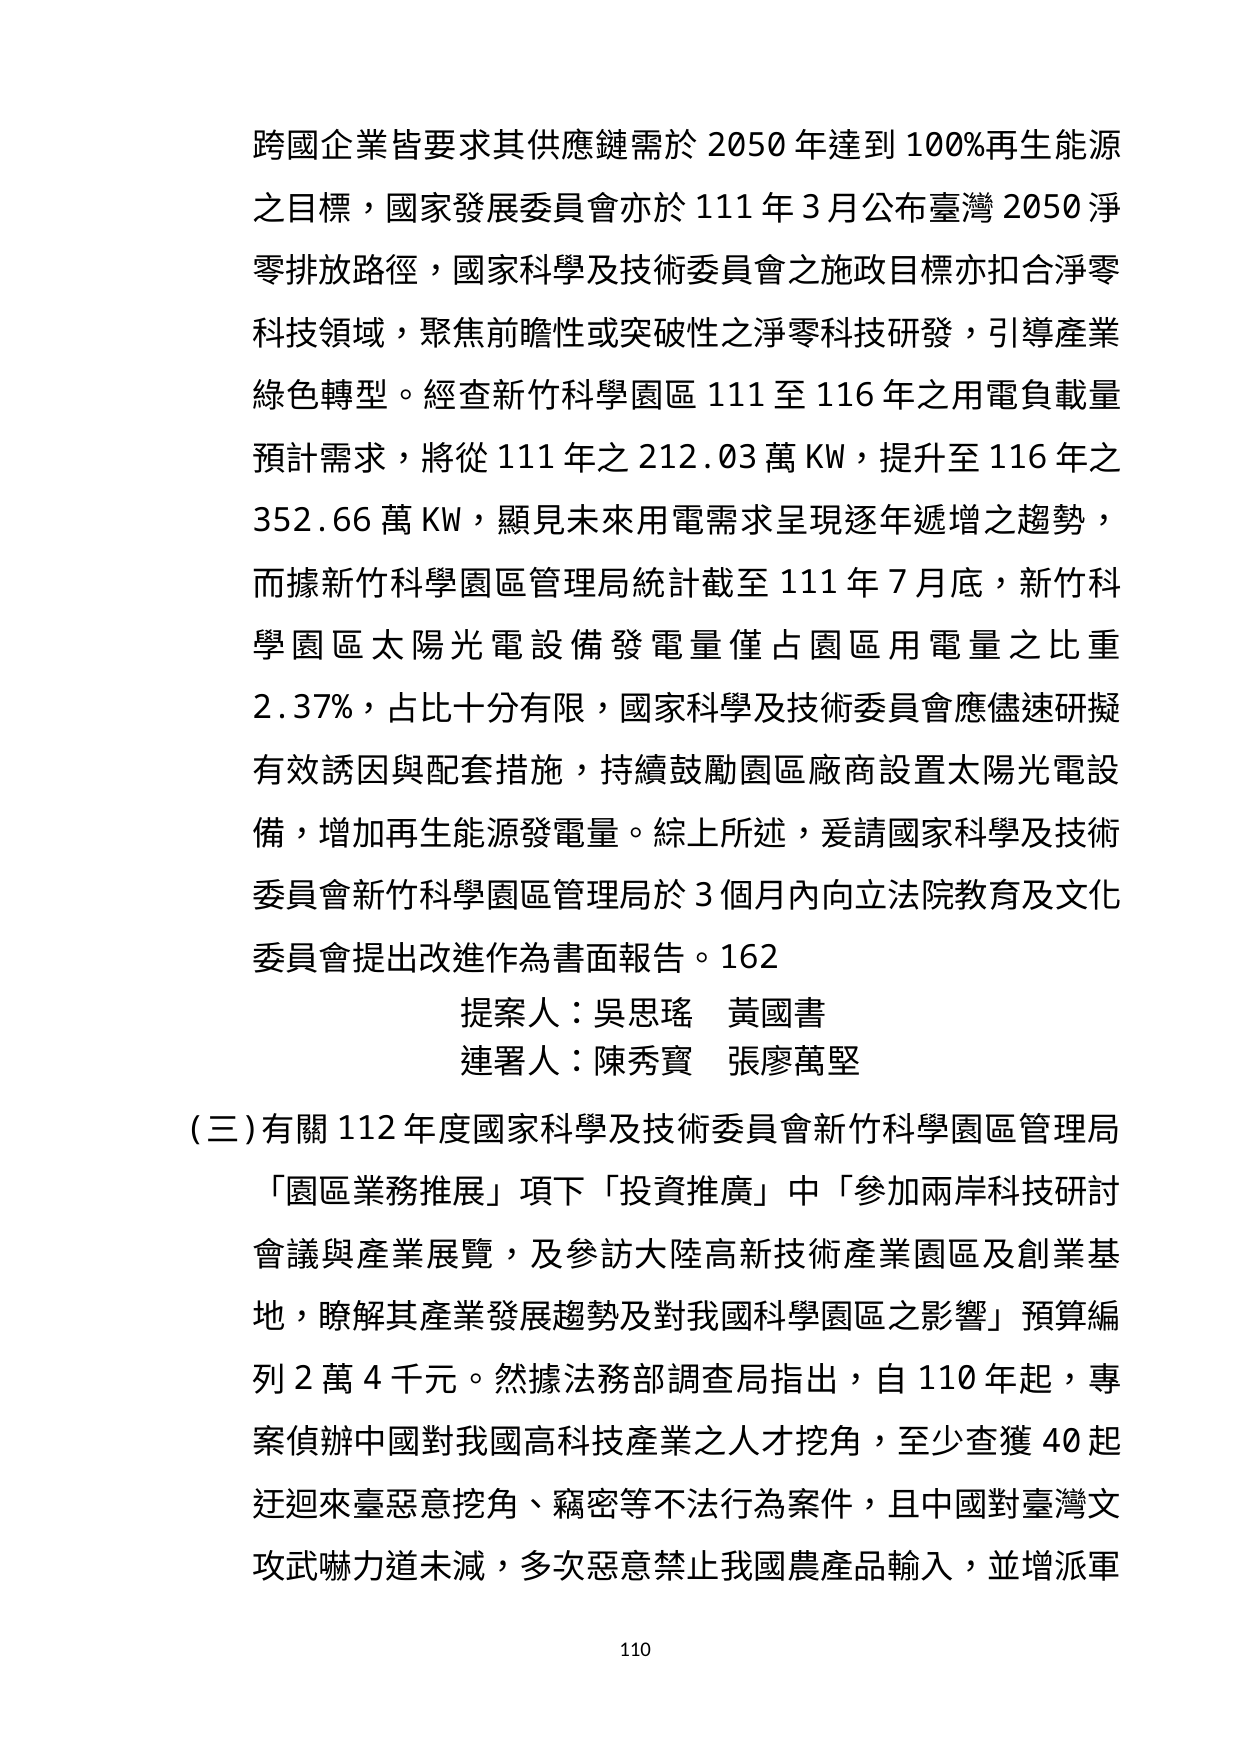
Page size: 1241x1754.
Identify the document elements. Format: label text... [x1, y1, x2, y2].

text 提案人：吳思瑤 黃國書 [460, 987, 1122, 1035]
text 連署人：陳秀寳 張廖萬堅 [460, 1035, 1122, 1083]
text 跨國企業皆要求其供應鏈需於2050年達到100%再生能源之目標，國家發展委員會亦於111年3月公布臺灣2050淨零排放路徑，國家科學及技術委員會之施政目標亦扣合淨零科技領域，聚焦前瞻性或突破性之淨零科技研發，引導產業綠色轉型。經查新竹科學園區111至116年之用電負載量預計需求，將從111年之212.03萬KW，提升至116年之352.66萬KW，顯見未來用電需求呈現逐年遞增之趨勢，而據新竹科學園區管理局統計截至111年7月底，新竹科學園區太陽光電設備發電量僅占園區用電量之比重2.37%，占比十分有限，國家科學及技術委員會應儘速研擬有效誘因與配套措施，持續鼓勵園區廠商設置太陽光電設備，增加再生能源發電量。綜上所述，爰請國家科學及技術委員會新竹科學園區管理局於3個月內向立法院教育及文化委員會提出改進作為書面報告。162 [185, 112, 1122, 987]
text (三)有關112年度國家科學及技術委員會新竹科學園區管理局「園區業務推展」項下「投資推廣」中「參加兩岸科技研討會議與產業展覽，及參訪大陸高新技術產業園區及創業基地，瞭解其產業發展趨勢及對我國科學園區之影響」預算編列2萬4千元。然據法務部調查局指出，自110年起，專案偵辦中國對我國高科技產業之人才挖角，至少查獲40起迂迴來臺惡意挖角、竊密等不法行為案件，且中國對臺灣文攻武嚇力道未減，多次惡意禁止我國農產品輸入，並增派軍 [185, 1096, 1122, 1596]
